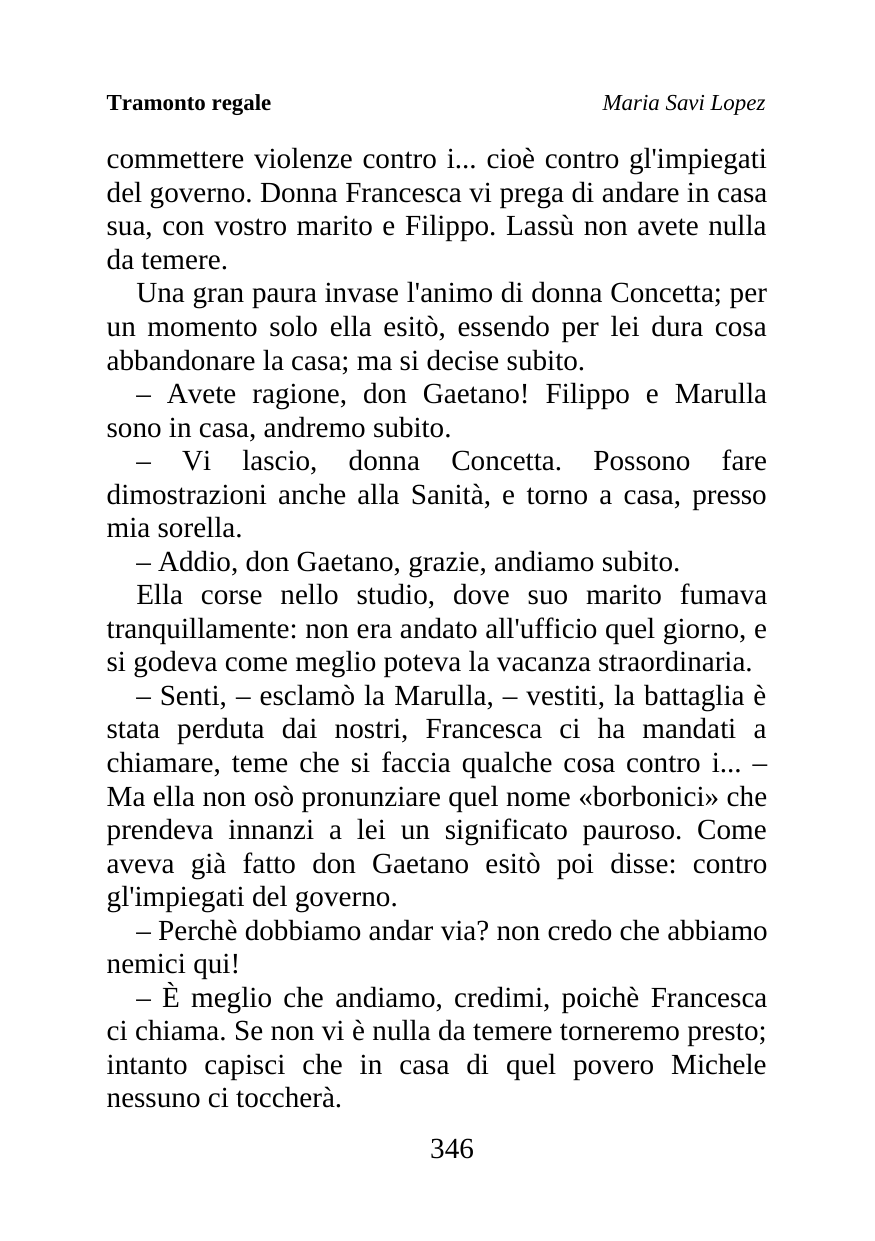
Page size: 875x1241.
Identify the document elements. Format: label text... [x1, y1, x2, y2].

text – Vi lascio, donna Concetta. Possono fare dimostrazioni anche alla Sanità, e torno a casa, presso mia sorella. [106, 443, 768, 544]
text – È meglio che andiamo, credimi, poichè Francesca ci chiama. Se non vi è nulla da temere torneremo presto; intanto capisci che in casa di quel povero Michele nessuno ci toccherà. [106, 980, 768, 1114]
text commettere violenze contro i... cioè contro gl'impiegati del governo. Donna Francesca vi prega di andare in casa sua, con vostro marito e Filippo. Lassù non avete nulla da temere. [106, 141, 768, 276]
text – Addio, don Gaetano, grazie, andiamo subito. [106, 544, 768, 577]
text – Avete ragione, don Gaetano! Filippo e Marulla sono in casa, andremo subito. [106, 376, 768, 443]
text – Perchè dobbiamo andar via? non credo che abbiamo nemici qui! [106, 913, 768, 980]
text Ella corse nello studio, dove suo marito fumava tranquillamente: non era andato all'ufficio quel giorno, e si godeva come meglio poteva la vacanza straordinaria. [106, 577, 768, 678]
text – Senti, – esclamò la Marulla, – vestiti, la battaglia è stata perduta dai nostri, Francesca ci ha mandati a chiamare, teme che si faccia qualche cosa contro i... – Ma ella non osò pronunziare quel nome «borbonici» che prendeva innanzi a lei un significato pauroso. Come aveva già fatto don Gaetano esitò poi disse: contro gl'impiegati del governo. [106, 678, 768, 913]
text Una gran paura invase l'animo di donna Concetta; per un momento solo ella esitò, essendo per lei dura cosa abbandonare la casa; ma si decise subito. [106, 276, 768, 376]
